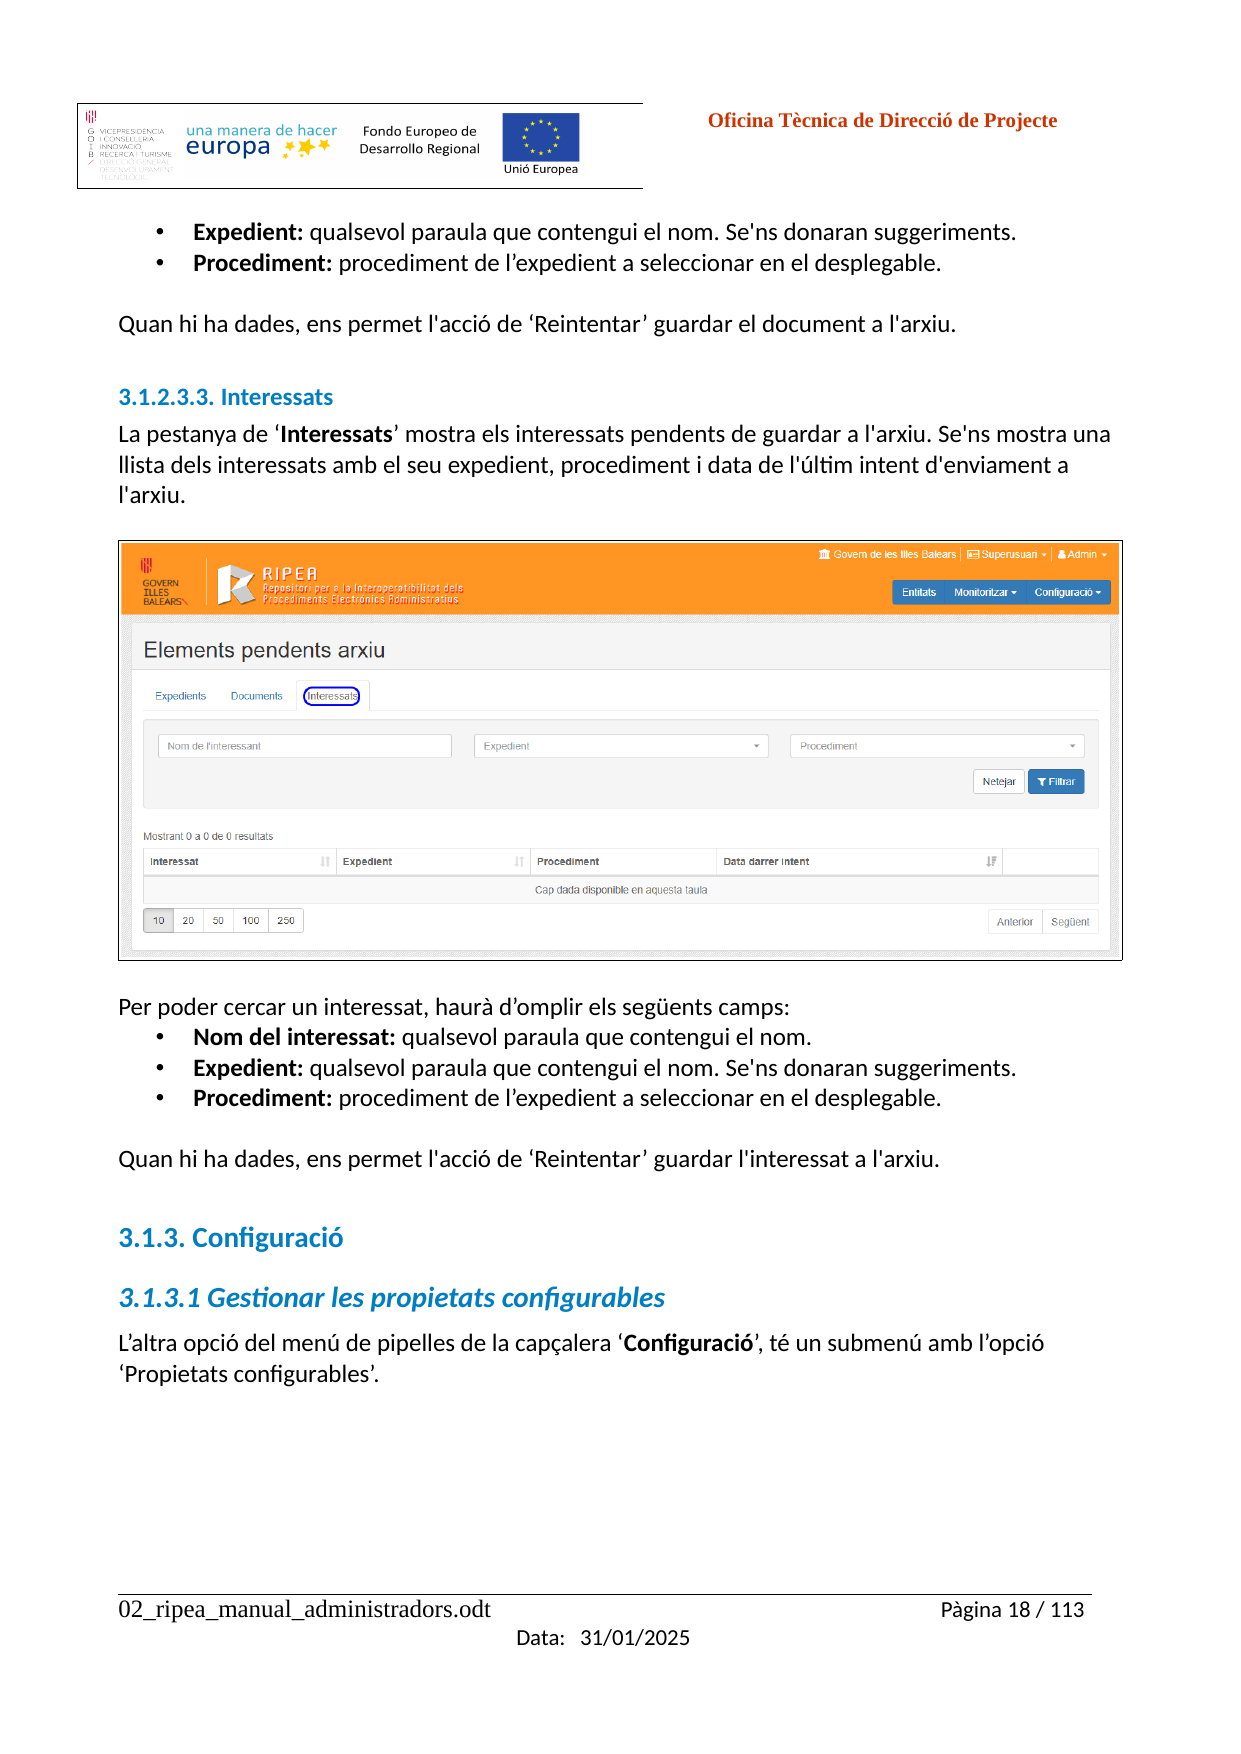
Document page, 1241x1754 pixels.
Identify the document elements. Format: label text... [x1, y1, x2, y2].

list Nom del interessat: qualsevol paraula que contengui el nom. [156, 1021, 1122, 1052]
text Quan hi ha dades, ens permet l'acció de ‘Reintentar’ guardar el document a l'arxiu. [118, 308, 1122, 338]
subtitle 3.1.2.3.3. Interessats [118, 381, 1122, 412]
picture [184, 108, 585, 182]
list Expedient: qualsevol paraula que contengui el nom. Se'ns donaran suggeriments. [156, 216, 1122, 247]
text Per poder cercar un interessat, haurà d’omplir els següents camps: [118, 991, 1122, 1021]
text L’altra opció del menú de pipelles de la capçalera ‘Configuració’, té un submenú amb l’opció ‘Propietats configurables’. [118, 1328, 1122, 1389]
subtitle 3.1.3.1 Gestionar les propietats configurables [118, 1279, 1122, 1315]
text Quan hi ha dades, ens permet l'acció de ‘Reintentar’ guardar l'interessat a l'arxiu. [118, 1143, 1122, 1174]
text La pestanya de ‘Interessats’ mostra els interessats pendents de guardar a l'arxiu. Se'ns mostra una llista dels interessats amb el seu expedient, procediment i data de l'últim intent d'enviament a l'arxiu. [118, 418, 1122, 510]
list Procediment: procediment de l’expedient a seleccionar en el desplegable. [156, 1082, 1122, 1113]
picture [121, 543, 1119, 957]
list Procediment: procediment de l’expedient a seleccionar en el desplegable. [156, 247, 1122, 277]
subtitle 3.1.3. Configuració [118, 1219, 1122, 1254]
picture [82, 108, 178, 182]
list Expedient: qualsevol paraula que contengui el nom. Se'ns donaran suggeriments. [156, 1052, 1122, 1082]
